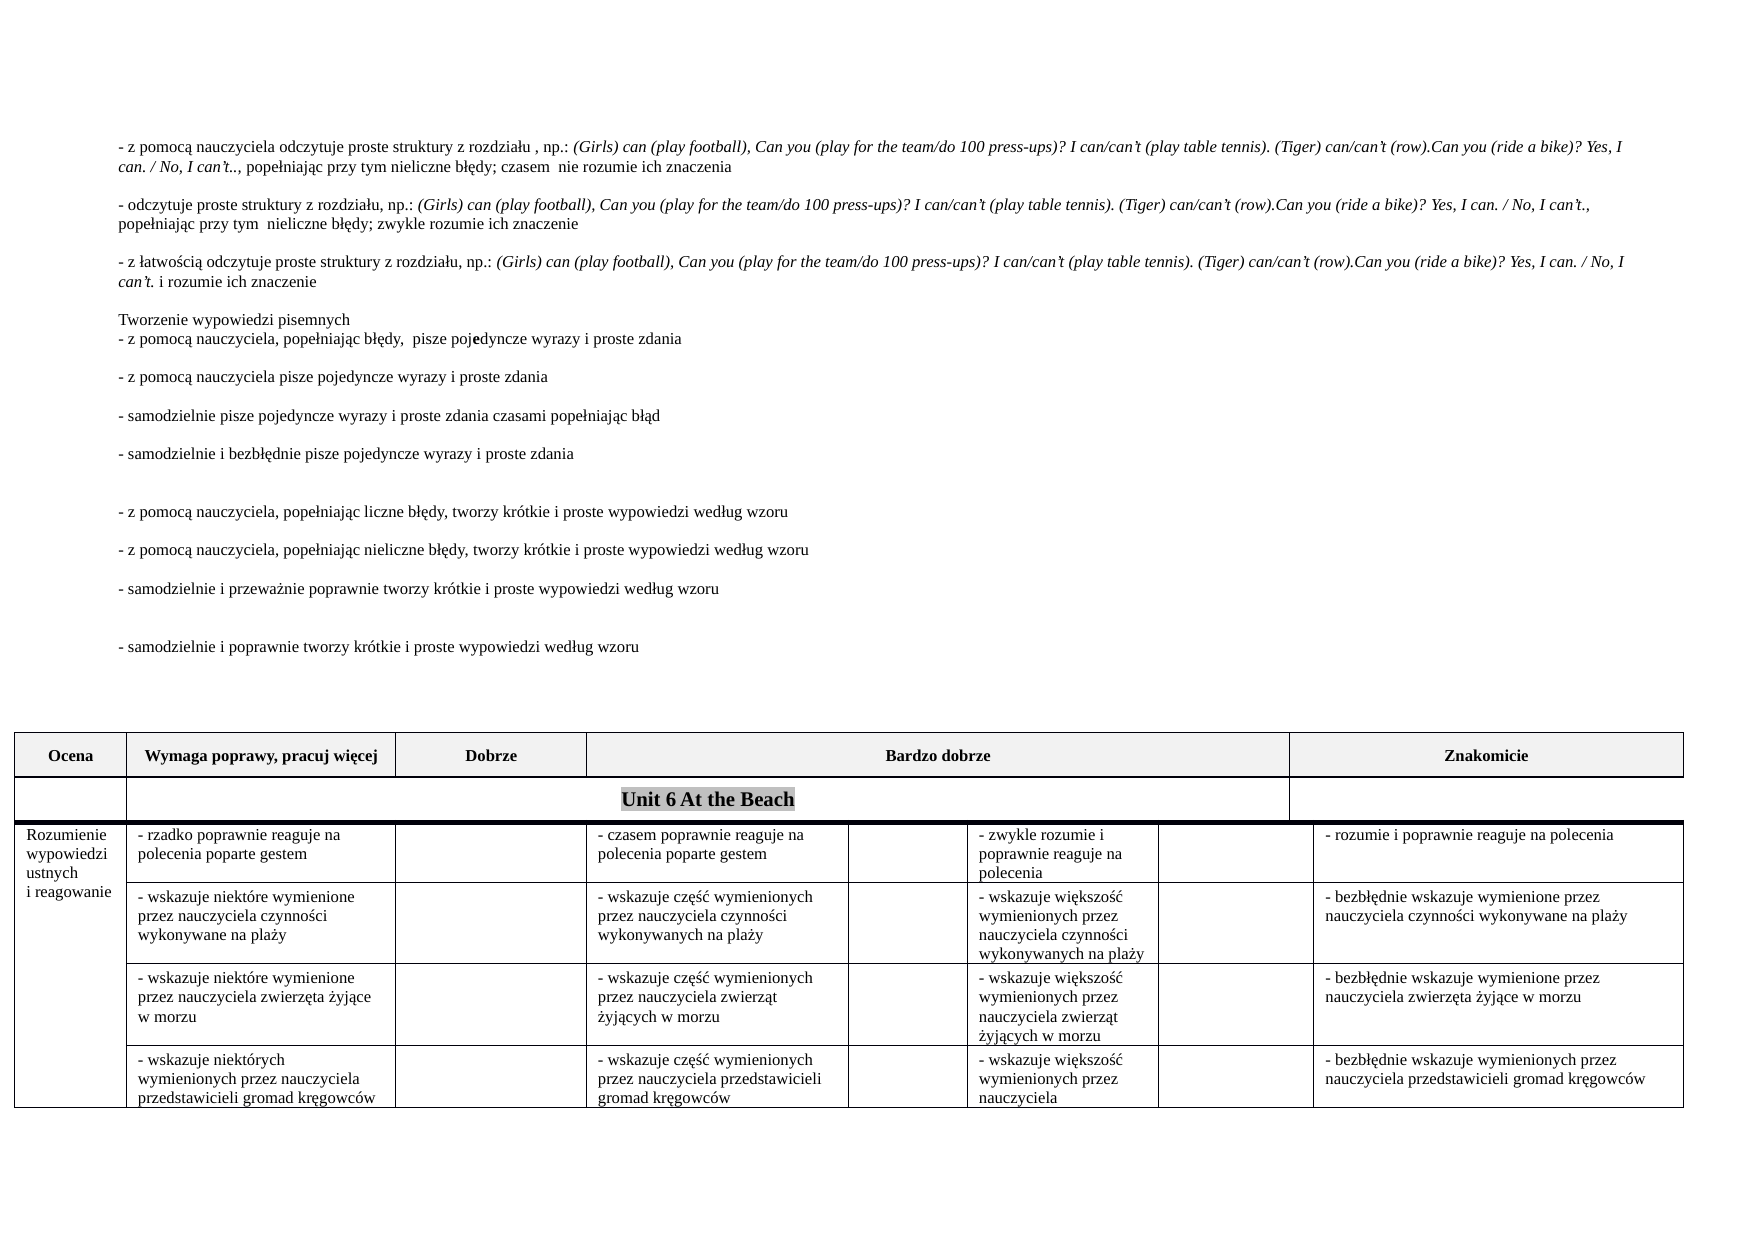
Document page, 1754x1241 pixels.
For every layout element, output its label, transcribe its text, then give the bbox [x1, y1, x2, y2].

text - samodzielnie i bezbłędnie pisze pojedyncze wyrazy i proste zdania [118, 444, 1636, 463]
table_cell [15, 778, 126, 820]
text - z pomocą nauczyciela, popełniając nieliczne błędy, tworzy krótkie i proste wypowiedzi według wzoru [118, 540, 1636, 559]
table_cell - wskazuje część wymienionych przez nauczyciela zwierząt żyjących w morzu [587, 964, 848, 1045]
table_cell - wskazuje część wymienionych przez nauczyciela przedstawicieli gromad kręgowców [587, 1046, 848, 1107]
table_cell - bezbłędnie wskazuje wymienione przez nauczyciela zwierzęta żyjące w morzu [1314, 964, 1683, 1045]
text - z pomocą nauczyciela, popełniając liczne błędy, tworzy krótkie i proste wypowiedzi według wzoru [118, 501, 1636, 521]
table_cell [396, 1046, 586, 1107]
table_cell - rozumie i poprawnie reaguje na polecenia [1314, 825, 1683, 882]
table_cell [849, 883, 967, 963]
table_cell - bezbłędnie wskazuje wymienionych przez nauczyciela przedstawicieli gromad kręgowców [1314, 1046, 1683, 1107]
table_cell [849, 825, 967, 882]
table_header Ocena [15, 733, 126, 776]
table_cell Rozumienie wypowiedzi ustnych i reagowanie [15, 825, 126, 1107]
table_cell [1314, 778, 1683, 820]
table_cell - wskazuje większość wymienionych przez nauczyciela zwierząt żyjących w morzu [968, 964, 1158, 1045]
table_cell - czasem poprawnie reaguje na polecenia poparte gestem [587, 825, 848, 882]
text - z pomocą nauczyciela pisze pojedyncze wyrazy i proste zdania [118, 367, 1636, 386]
table_cell - bezbłędnie wskazuje wymienione przez nauczyciela czynności wykonywane na plaży [1314, 883, 1683, 963]
table_cell - wskazuje większość wymienionych przez nauczyciela czynności wykonywanych na plaży [968, 883, 1158, 963]
text - z łatwością odczytuje proste struktury z rozdziału, np.: (Girls) can (play football), Can you (play for the team/do 100 press-ups)? I can/can’t (play table tennis). (Tiger) can/can’t (row).Can you (ride a bike)? Yes, I can. / No, I can’t. i rozumie ich znaczenie [118, 252, 1636, 291]
table_cell [1290, 778, 1314, 820]
table_header Bardzo dobrze [587, 733, 1289, 776]
table_cell - rzadko poprawnie reaguje na polecenia poparte gestem [127, 825, 395, 882]
table_cell [396, 883, 586, 963]
text - samodzielnie i przeważnie poprawnie tworzy krótkie i proste wypowiedzi według wzoru [118, 579, 1636, 598]
text - odczytuje proste struktury z rozdziału, np.: (Girls) can (play football), Can you (play for the team/do 100 press-ups)? I can/can’t (play table tennis). (Tiger) can/can’t (row).Can you (ride a bike)? Yes, I can. / No, I can’t., popełniając przy tym nieliczne błędy; zwykle rozumie ich znaczenie [118, 195, 1636, 233]
text - samodzielnie i poprawnie tworzy krótkie i proste wypowiedzi według wzoru [118, 636, 1636, 656]
table_cell [849, 964, 967, 1045]
table_cell - wskazuje część wymienionych przez nauczyciela czynności wykonywanych na plaży [587, 883, 848, 963]
table_cell [1159, 964, 1313, 1045]
table_cell [396, 964, 586, 1045]
table_header Znakomicie [1290, 733, 1683, 776]
table_cell - wskazuje niektóre wymienione przez nauczyciela zwierzęta żyjące w morzu [127, 964, 395, 1045]
text Tworzenie wypowiedzi pisemnych [118, 310, 1636, 329]
table_cell [849, 1046, 967, 1107]
table_cell - wskazuje niektórych wymienionych przez nauczyciela przedstawicieli gromad kręgowców [127, 1046, 395, 1107]
text - samodzielnie pisze pojedyncze wyrazy i proste zdania czasami popełniając błąd [118, 406, 1636, 425]
table_cell [1159, 883, 1313, 963]
table_header Wymaga poprawy, pracuj więcej [127, 733, 395, 776]
text - z pomocą nauczyciela, popełniając błędy, pisze pojedyncze wyrazy i proste zdania [118, 329, 1636, 348]
table_cell - wskazuje większość wymienionych przez nauczyciela [968, 1046, 1158, 1107]
table_cell [1159, 1046, 1313, 1107]
table_cell [1159, 825, 1313, 882]
table_cell Unit 6 At the Beach [127, 778, 1289, 820]
text - z pomocą nauczyciela odczytuje proste struktury z rozdziału , np.: (Girls) can (play football), Can you (play for the team/do 100 press-ups)? I can/can’t (play table tennis). (Tiger) can/can’t (row).Can you (ride a bike)? Yes, I can. / No, I can’t.., popełniając przy tym nieliczne błędy; czasem nie rozumie ich znaczenia [118, 137, 1636, 176]
table_cell - wskazuje niektóre wymienione przez nauczyciela czynności wykonywane na plaży [127, 883, 395, 963]
table_cell [396, 825, 586, 882]
table_cell - zwykle rozumie i poprawnie reaguje na polecenia [968, 825, 1158, 882]
table_header Dobrze [396, 733, 586, 776]
